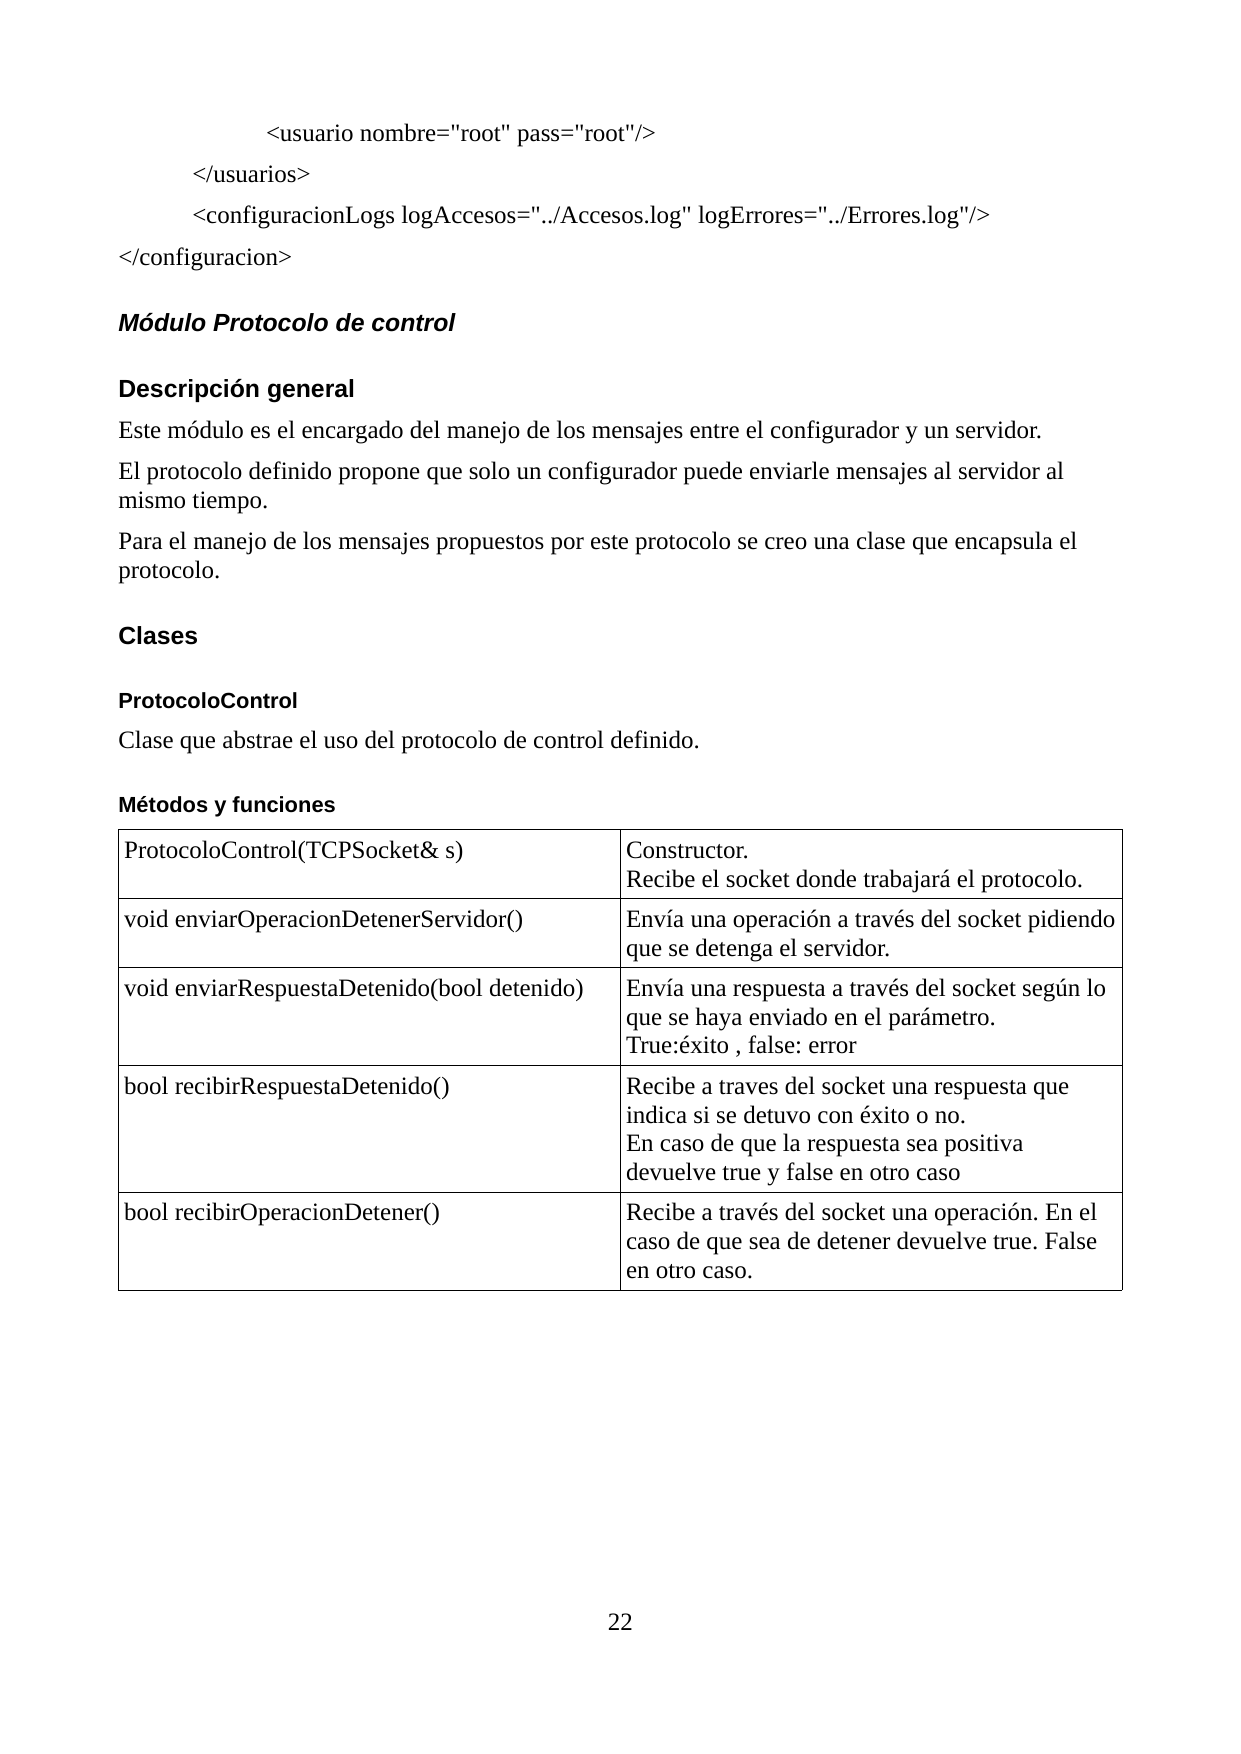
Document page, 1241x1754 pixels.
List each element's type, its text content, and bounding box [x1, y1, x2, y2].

text </usuarios> [118, 159, 1122, 188]
table_cell Recibe a través del socket una operación. En el caso de que sea de detener devuelve true. False en otro caso. [621, 1193, 1122, 1289]
table_cell Envía una operación a través del socket pidiendo que se detenga el servidor. [621, 899, 1122, 967]
subtitle Clases [118, 621, 1122, 650]
text <usuario nombre="root" pass="root"/> [118, 118, 1122, 147]
table_cell Envía una respuesta a través del socket según lo que se haya enviado en el parámetro. True:éxito , false: error [621, 968, 1122, 1065]
text Para el manejo de los mensajes propuestos por este protocolo se creo una clase que encapsula el protocolo. [118, 526, 1122, 584]
subtitle Descripción general [118, 374, 1122, 403]
table_cell bool recibirRespuestaDetenido() [119, 1066, 620, 1192]
subtitle ProtocoloControl [118, 687, 1122, 713]
table_cell void enviarRespuestaDetenido(bool detenido) [119, 968, 620, 1065]
text Clase que abstrae el uso del protocolo de control definido. [118, 725, 1122, 754]
table_cell Recibe a traves del socket una respuesta que indica si se detuvo con éxito o no. En caso de que la respuesta sea positiva devuelve true y false en otro caso [621, 1066, 1122, 1192]
text </configuracion> [118, 242, 1122, 271]
text Este módulo es el encargado del manejo de los mensajes entre el configurador y un servidor. [118, 415, 1122, 444]
table_header ProtocoloControl(TCPSocket& s) [119, 830, 620, 898]
text El protocolo definido propone que solo un configurador puede enviarle mensajes al servidor al mismo tiempo. [118, 456, 1122, 514]
subtitle Módulo Protocolo de control [118, 308, 1122, 337]
subtitle Métodos y funciones [118, 791, 1122, 817]
table_cell bool recibirOperacionDetener() [119, 1193, 620, 1289]
table_header Constructor. Recibe el socket donde trabajará el protocolo. [621, 830, 1122, 898]
text <configuracionLogs logAccesos="../Accesos.log" logErrores="../Errores.log"/> [118, 201, 1122, 229]
table_cell void enviarOperacionDetenerServidor() [119, 899, 620, 967]
